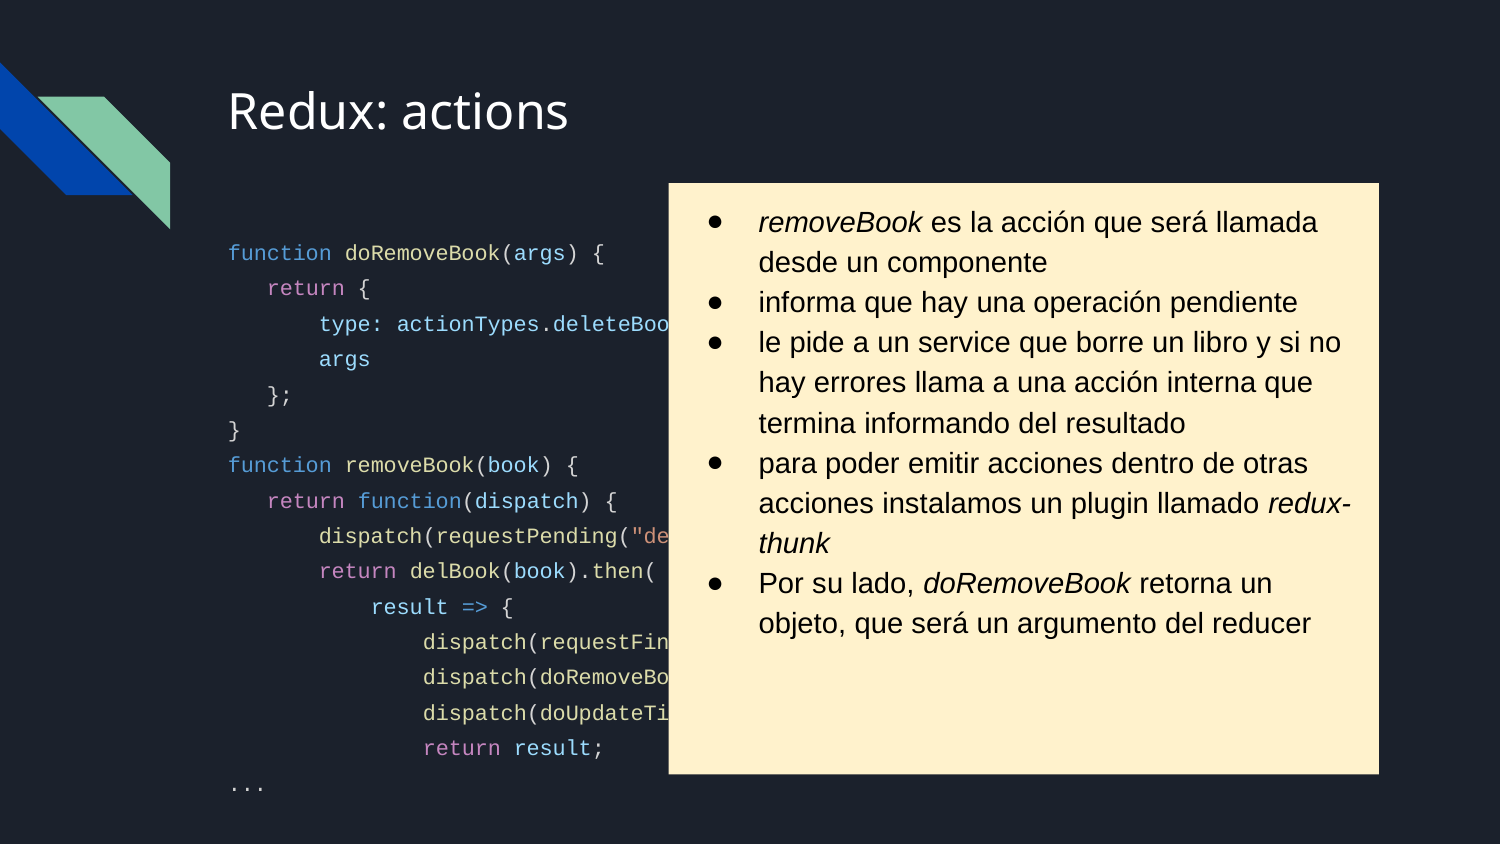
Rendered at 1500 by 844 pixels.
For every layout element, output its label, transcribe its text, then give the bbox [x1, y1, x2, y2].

list function doRemoveBook(args) { return { type: actionTypes.deleteBook, args }; } function removeBook(book) { return function(dispatch) { dispatch(requestPending("delBook"); return delBook(book).then( result => { dispatch(requestFinished({ status: "ok" })); dispatch(doRemoveBook(book)); dispatch(doUpdateTimestamp()); return result; ... [212, 214, 1368, 817]
title Redux: actions [212, 64, 1368, 214]
text_box removeBook es la acción que será llamada desde un componente informa que hay una operación pendiente le pide a un service que borre un libro y si no hay errores llama a una acción interna que termina informando del resultado para poder emitir acciones dentro de otras acciones instalamos un plugin llamado redux-thunk Por su lado, doRemoveBook retorna un objeto, que será un argumento del reducer [668, 183, 1379, 775]
